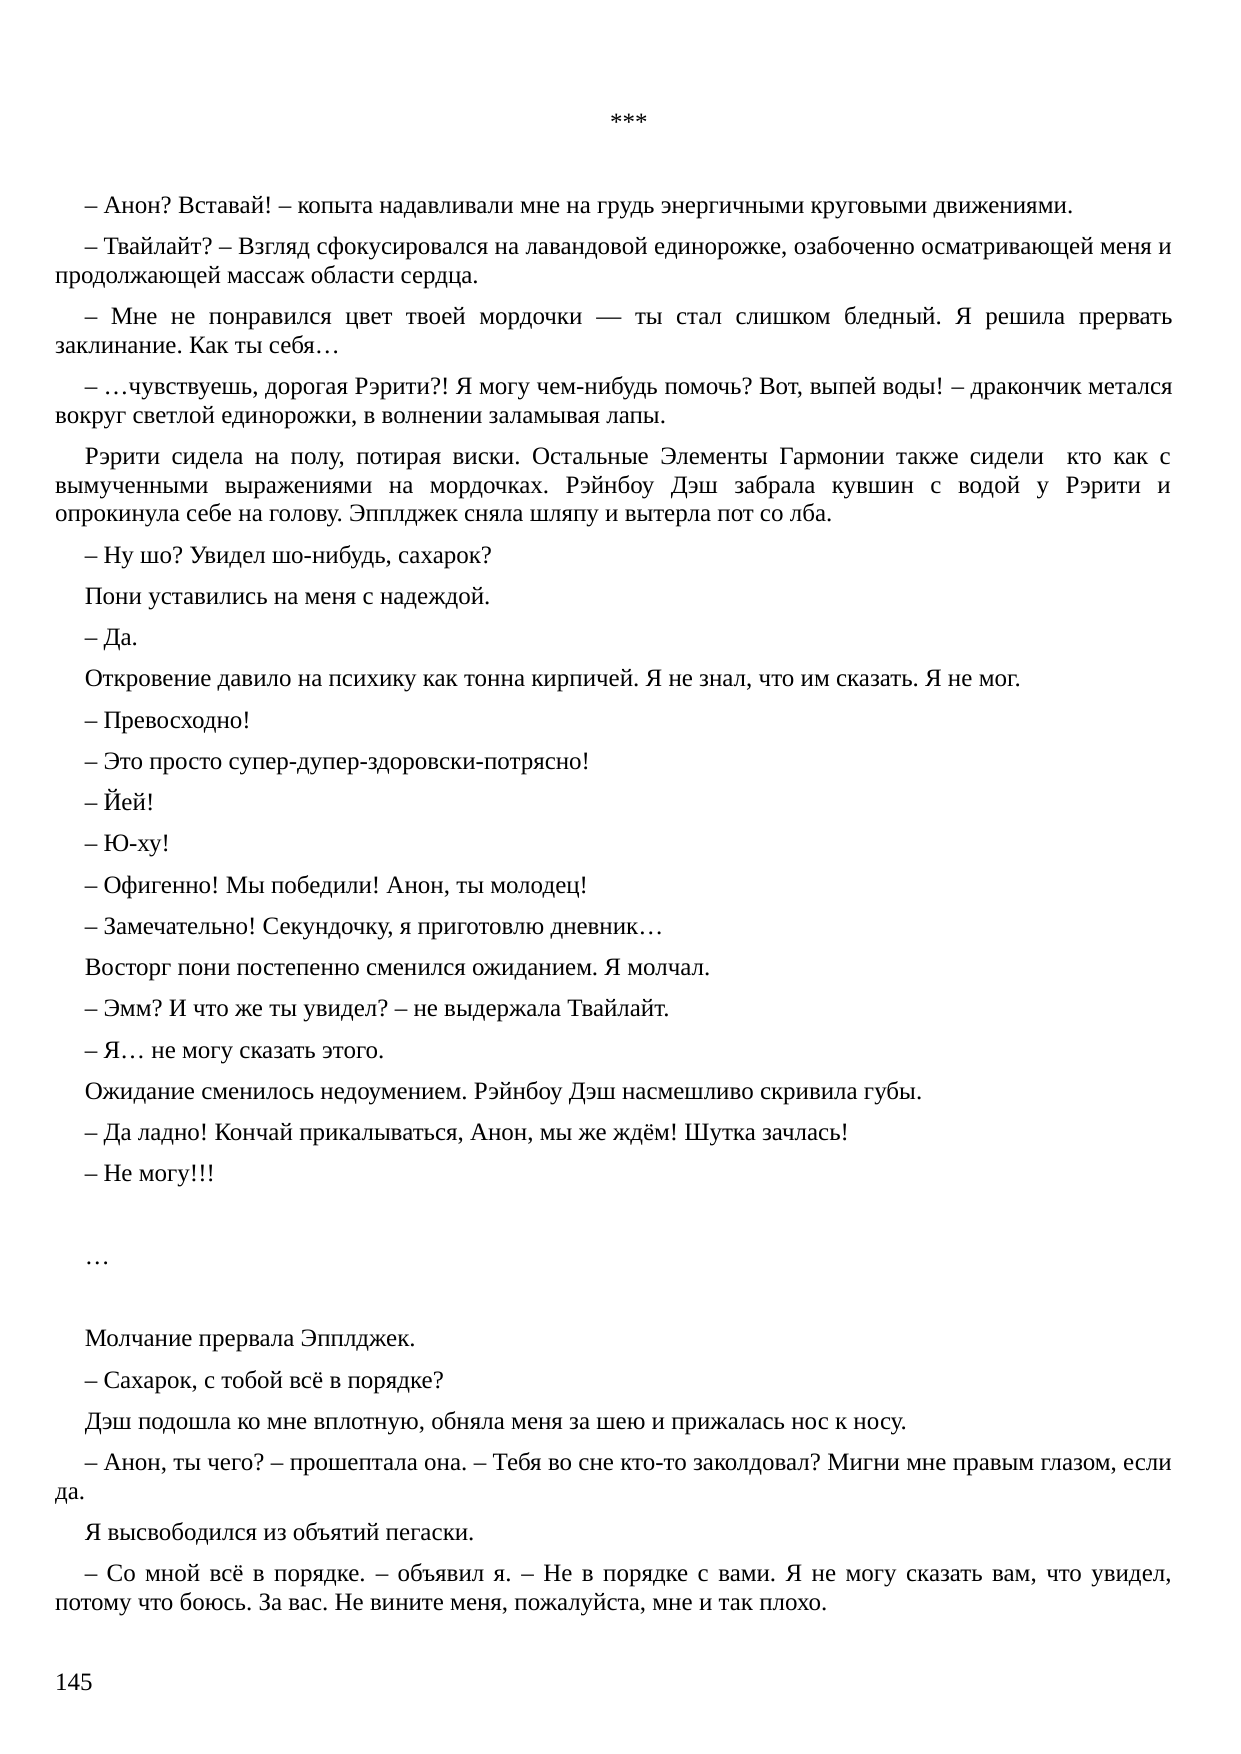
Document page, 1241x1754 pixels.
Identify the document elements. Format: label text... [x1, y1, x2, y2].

text – Офигенно! Мы победили! Анон, ты молодец! [55, 870, 1173, 898]
text – Да. [55, 622, 1173, 651]
text – Я… не могу сказать этого. [55, 1035, 1173, 1063]
text Восторг пони постепенно сменился ожиданием. Я молчал. [55, 952, 1173, 981]
text – Это просто супер-дупер-здоровски-потрясно! [55, 746, 1173, 775]
text – Йей! [55, 787, 1173, 816]
text – Со мной всё в порядке. – объявил я. – Не в порядке с вами. Я не могу сказать вам, что увидел, потому что боюсь. За вас. Не вините меня, пожалуйста, мне и так плохо. [55, 1558, 1173, 1616]
text Дэш подошла ко мне вплотную, обняла меня за шею и прижалась нос к носу. [55, 1406, 1173, 1435]
text – Не могу!!! [55, 1158, 1173, 1187]
text – …чувствуешь, дорогая Рэрити?! Я могу чем-нибудь помочь? Вот, выпей воды! – дракончик метался вокруг светлой единорожки, в волнении заламывая лапы. [55, 371, 1173, 428]
text Ожидание сменилось недоумением. Рэйнбоу Дэш насмешливо скривила губы. [55, 1076, 1173, 1105]
text – Сахарок, с тобой всё в порядке? [55, 1365, 1173, 1393]
text – Ю-ху! [55, 828, 1173, 857]
text Рэрити сидела на полу, потирая виски. Остальные Элементы Гармонии также сидели кто как с вымученными выражениями на мордочках. Рэйнбоу Дэш забрала кувшин с водой у Рэрити и опрокинула себе на голову. Эпплджек сняла шляпу и вытерла пот со лба. [55, 441, 1173, 527]
text Я высвободился из объятий пегаски. [55, 1517, 1173, 1546]
text – Твайлайт? – Взгляд сфокусировался на лавандовой единорожке, озабоченно осматривающей меня и продолжающей массаж области сердца. [55, 231, 1173, 288]
text Пони уставились на меня с надеждой. [55, 581, 1173, 610]
text – Мне не понравился цвет твоей мордочки — ты стал слишком бледный. Я решила прервать заклинание. Как ты себя… [55, 301, 1173, 358]
text … [55, 1241, 1173, 1270]
text Молчание прервала Эпплджек. [55, 1323, 1173, 1352]
text – Замечательно! Секундочку, я приготовлю дневник… [55, 911, 1173, 940]
text – Да ладно! Кончай прикалываться, Анон, мы же ждём! Шутка зачлась! [55, 1117, 1173, 1146]
text – Анон? Вставай! – копыта надавливали мне на грудь энергичными круговыми движениями. [55, 190, 1173, 218]
text *** [55, 107, 1173, 136]
text Откровение давило на психику как тонна кирпичей. Я не знал, что им сказать. Я не мог. [55, 663, 1173, 692]
text – Ну шо? Увидел шо-нибудь, сахарок? [55, 540, 1173, 568]
text – Превосходно! [55, 705, 1173, 733]
text – Анон, ты чего? – прошептала она. – Тебя во сне кто-то заколдовал? Мигни мне правым глазом, если да. [55, 1447, 1173, 1505]
text – Эмм? И что же ты увидел? – не выдержала Твайлайт. [55, 993, 1173, 1022]
